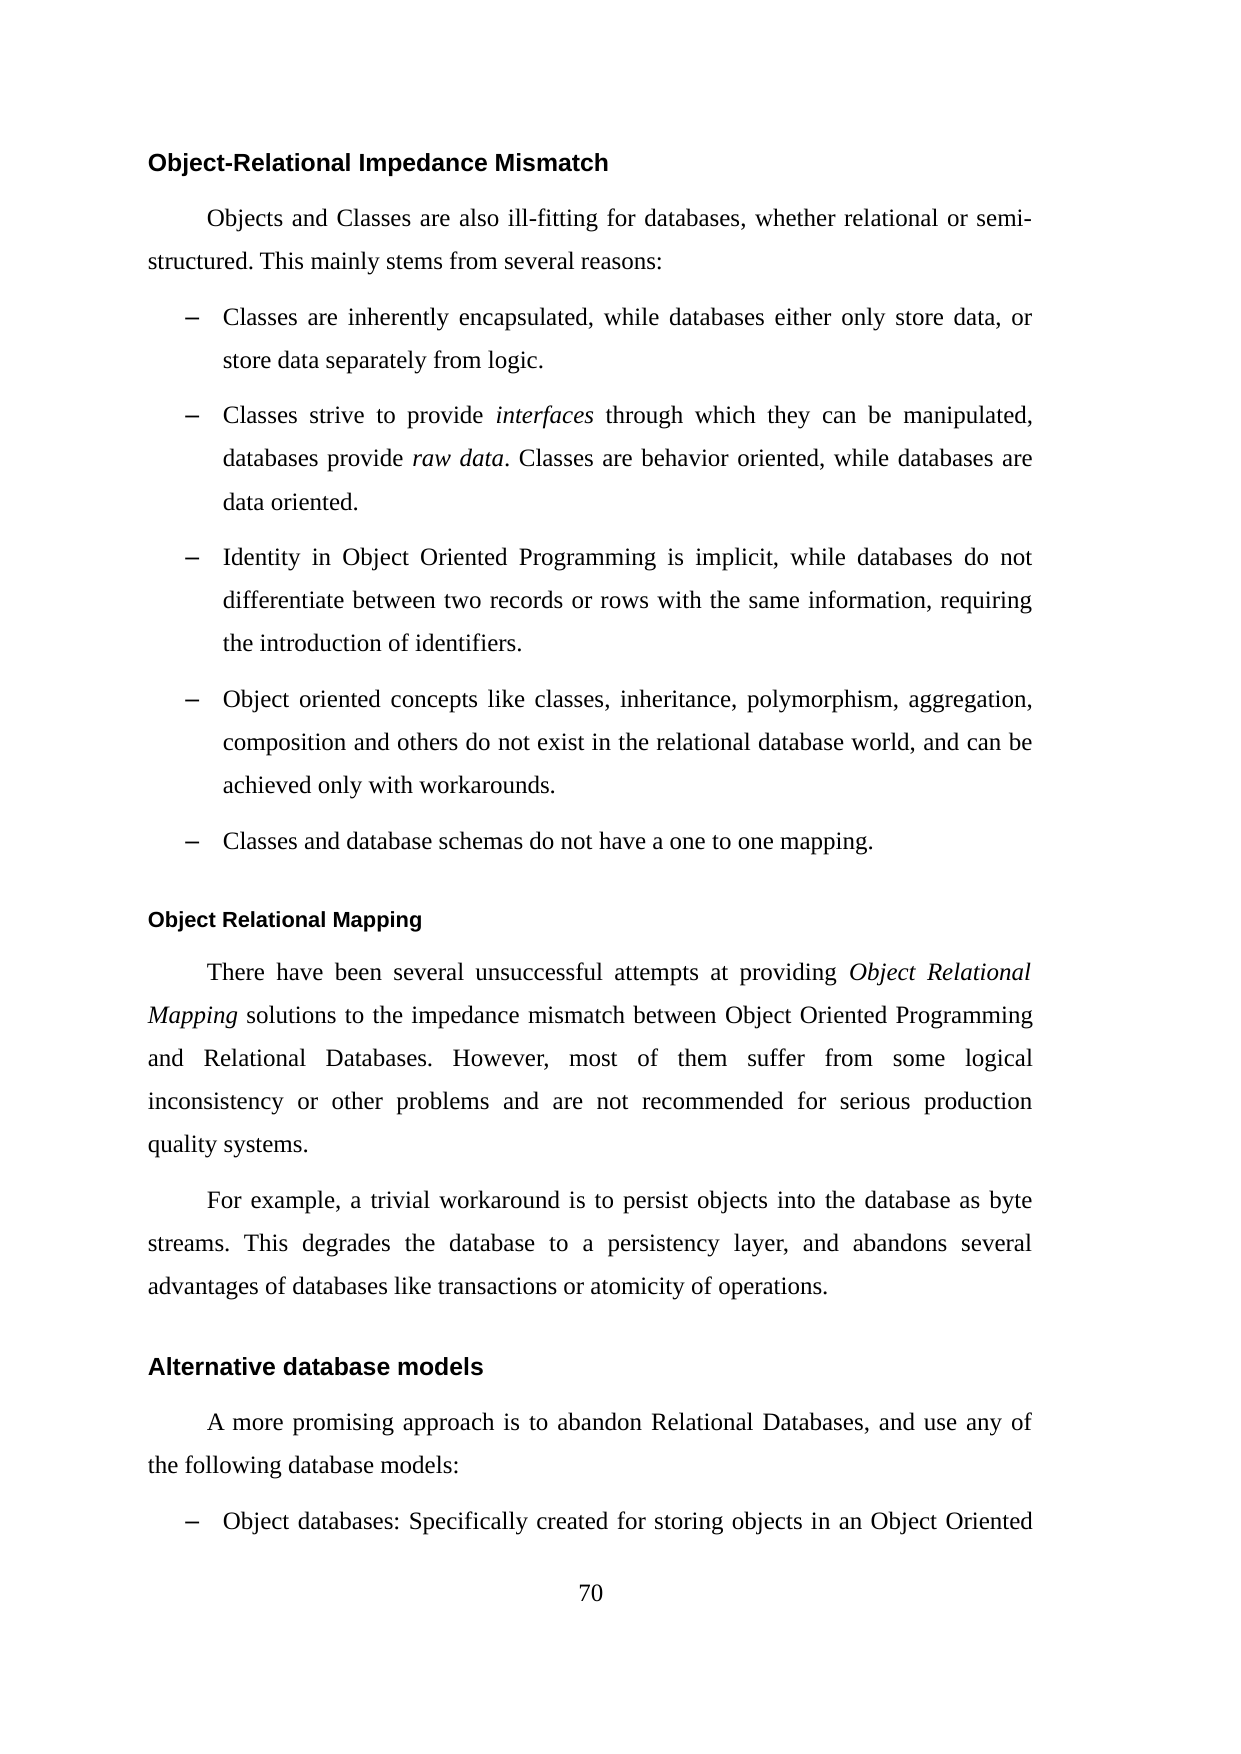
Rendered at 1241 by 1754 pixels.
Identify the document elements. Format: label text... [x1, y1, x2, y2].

subtitle Object Relational Mapping [148, 907, 1033, 932]
list Identity in Object Oriented Programming is implicit, while databases do not differentiate between two records or rows with the same information, requiring the introduction of identifiers. [185, 542, 1033, 657]
text There have been several unsuccessful attempts at providing Object Relational Mapping solutions to the impedance mismatch between Object Oriented Programming and Relational Databases. However, most of them suffer from some logical inconsistency or other problems and are not recommended for serious production quality systems. [148, 957, 1033, 1158]
text Objects and Classes are also ill-fitting for databases, whether relational or semi-structured. This mainly stems from several reasons: [148, 203, 1033, 275]
list Classes and database schemas do not have a one to one mapping. [185, 826, 1033, 855]
subtitle Object-Relational Impedance Mismatch [148, 148, 1033, 176]
list Object oriented concepts like classes, inheritance, polymorphism, aggregation, composition and others do not exist in the relational database world, and can be achieved only with workarounds. [185, 684, 1033, 799]
subtitle Alternative database models [148, 1352, 1033, 1381]
list Classes are inherently encapsulated, while databases either only store data, or store data separately from logic. [185, 302, 1033, 373]
text A more promising approach is to abandon Relational Databases, and use any of the following database models: [148, 1407, 1033, 1479]
text For example, a trivial workaround is to persist objects into the database as byte streams. This degrades the database to a persistency layer, and abandons several advantages of databases like transactions or atomicity of operations. [148, 1185, 1033, 1300]
list Object databases: Specifically created for storing objects in an Object Oriented [185, 1506, 1033, 1535]
list Classes strive to provide interfaces through which they can be manipulated, databases provide raw data. Classes are behavior oriented, while databases are data oriented. [185, 400, 1033, 515]
